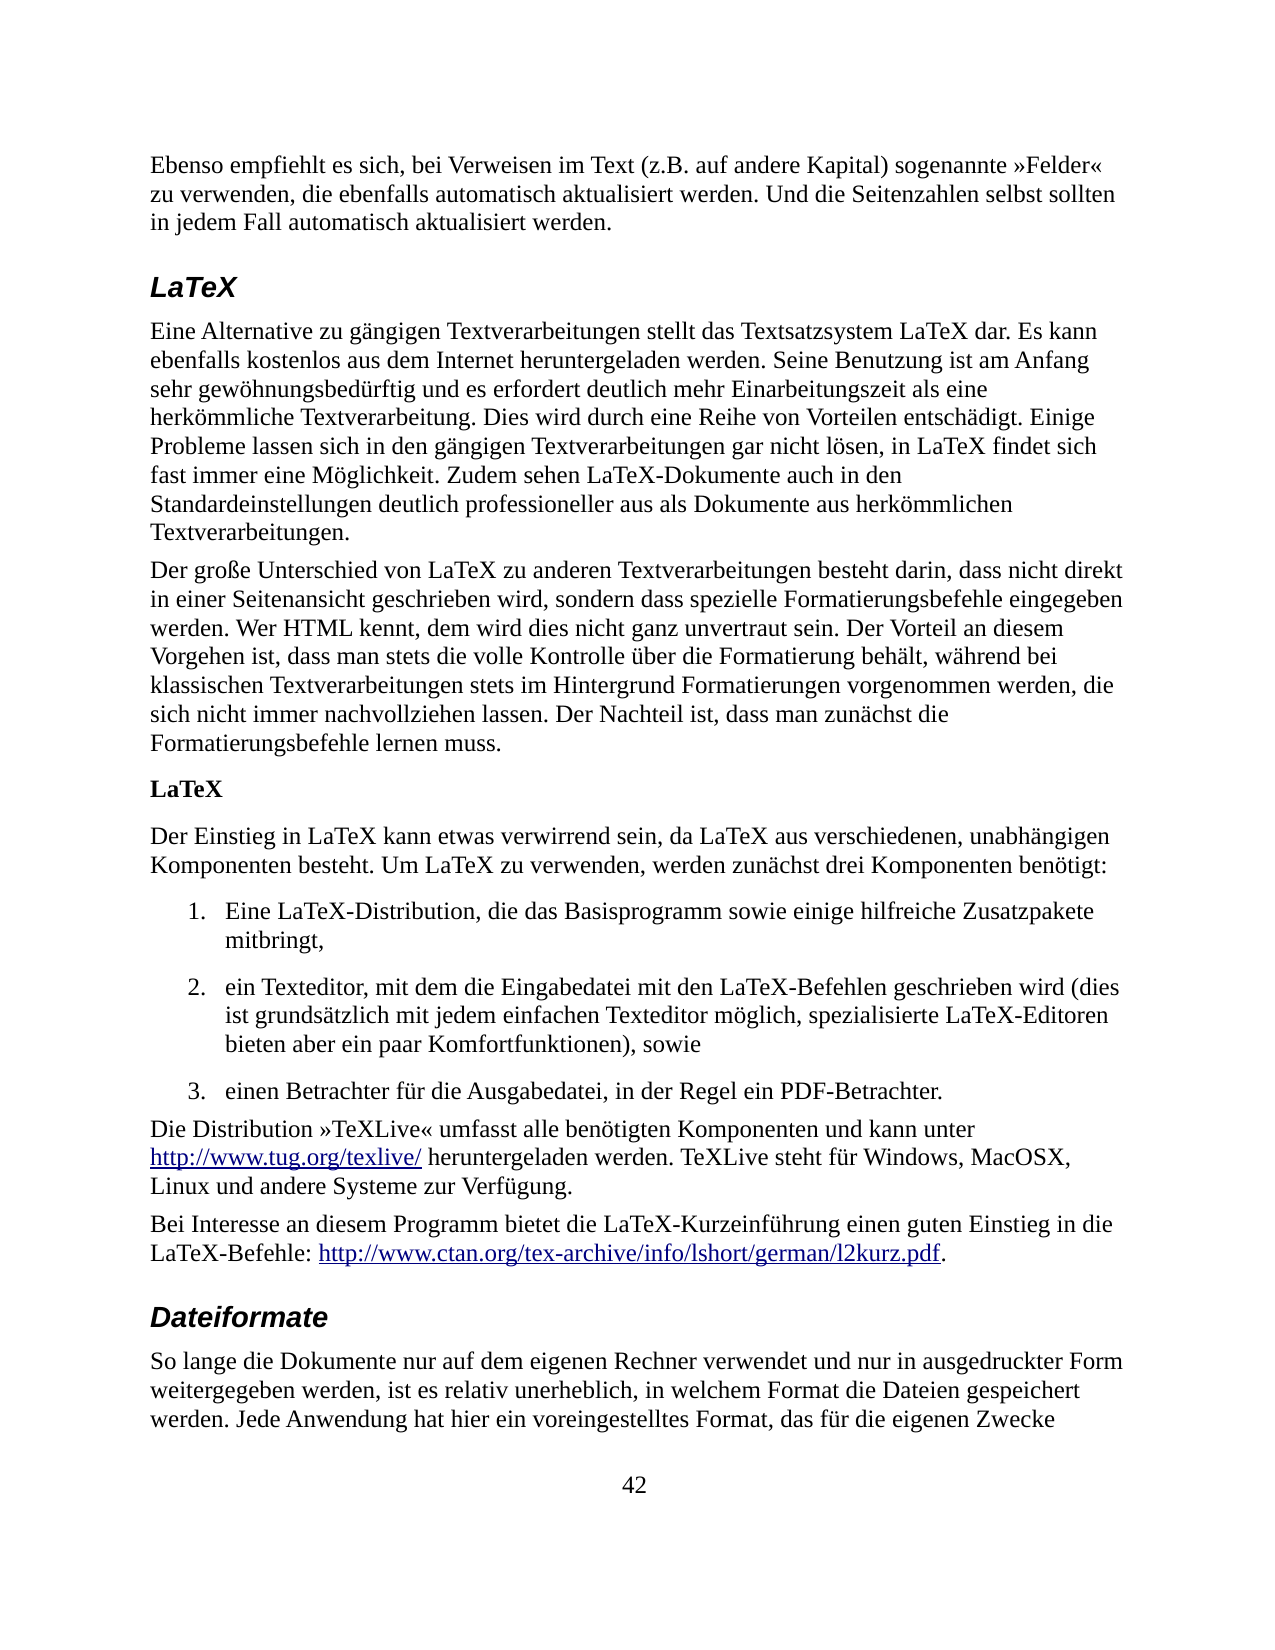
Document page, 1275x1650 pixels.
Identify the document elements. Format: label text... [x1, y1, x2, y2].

list einen Betrachter für die Ausgabedatei, in der Regel ein PDF-Betrachter. [187, 1076, 1125, 1105]
text Die Distribution »TeXLive« umfasst alle benötigten Komponenten und kann unter http://www.tug.org/texlive/ heruntergeladen werden. TeXLive steht für Windows, MacOSX, Linux und andere Systeme zur Verfügung. [150, 1114, 1125, 1200]
subtitle Dateiformate [150, 1300, 1125, 1334]
text Eine Alternative zu gängigen Textverarbeitungen stellt das Textsatzsystem LaTeX dar. Es kann ebenfalls kostenlos aus dem Internet heruntergeladen werden. Seine Benutzung ist am Anfang sehr gewöhnungsbedürftig und es erfordert deutlich mehr Einarbeitungszeit als eine herkömmliche Textverarbeitung. Dies wird durch eine Reihe von Vorteilen entschädigt. Einige Probleme lassen sich in den gängigen Textverarbeitungen gar nicht lösen, in LaTeX findet sich fast immer eine Möglichkeit. Zudem sehen LaTeX-Dokumente auch in den Standardeinstellungen deutlich professioneller aus als Dokumente aus herkömmlichen Textverarbeitungen. [150, 316, 1125, 546]
subtitle LaTeX [150, 270, 1125, 304]
text Ebenso empfiehlt es sich, bei Verweisen im Text (z.B. auf andere Kapital) sogenannte »Felder« zu verwenden, die ebenfalls automatisch aktualisiert werden. Und die Seitenzahlen selbst sollten in jedem Fall automatisch aktualisiert werden. [150, 150, 1125, 236]
list ein Texteditor, mit dem die Eingabedatei mit den LaTeX-Befehlen geschrieben wird (dies ist grundsätzlich mit jedem einfachen Texteditor möglich, spezialisierte LaTeX-Editoren bieten aber ein paar Komfortfunktionen), sowie [187, 972, 1125, 1058]
text Der Einstieg in LaTeX kann etwas verwirrend sein, da LaTeX aus verschiedenen, unabhängigen Komponenten besteht. Um LaTeX zu verwenden, werden zunächst drei Komponenten benötigt: [150, 821, 1125, 878]
list Eine LaTeX-Distribution, die das Basisprogramm sowie einige hilfreiche Zusatzpakete mitbringt, [187, 896, 1125, 954]
text So lange die Dokumente nur auf dem eigenen Rechner verwendet und nur in ausgedruckter Form weitergegeben werden, ist es relativ unerheblich, in welchem Format die Dateien gespeichert werden. Jede Anwendung hat hier ein voreingestelltes Format, das für die eigenen Zwecke [150, 1346, 1125, 1433]
text LaTeX [150, 774, 1125, 803]
text Der große Unterschied von LaTeX zu anderen Textverarbeitungen besteht darin, dass nicht direkt in einer Seitenansicht geschrieben wird, sondern dass spezielle Formatierungsbefehle eingegeben werden. Wer HTML kennt, dem wird dies nicht ganz unvertraut sein. Der Vorteil an diesem Vorgehen ist, dass man stets die volle Kontrolle über die Formatierung behält, während bei klassischen Textverarbeitungen stets im Hintergrund Formatierungen vorgenommen werden, die sich nicht immer nachvollziehen lassen. Der Nachteil ist, dass man zunächst die Formatierungsbefehle lernen muss. [150, 555, 1125, 756]
text Bei Interesse an diesem Programm bietet die LaTeX-Kurzeinführung einen guten Einstieg in die LaTeX-Befehle: http://www.ctan.org/tex-archive/info/lshort/german/l2kurz.pdf. [150, 1209, 1125, 1266]
